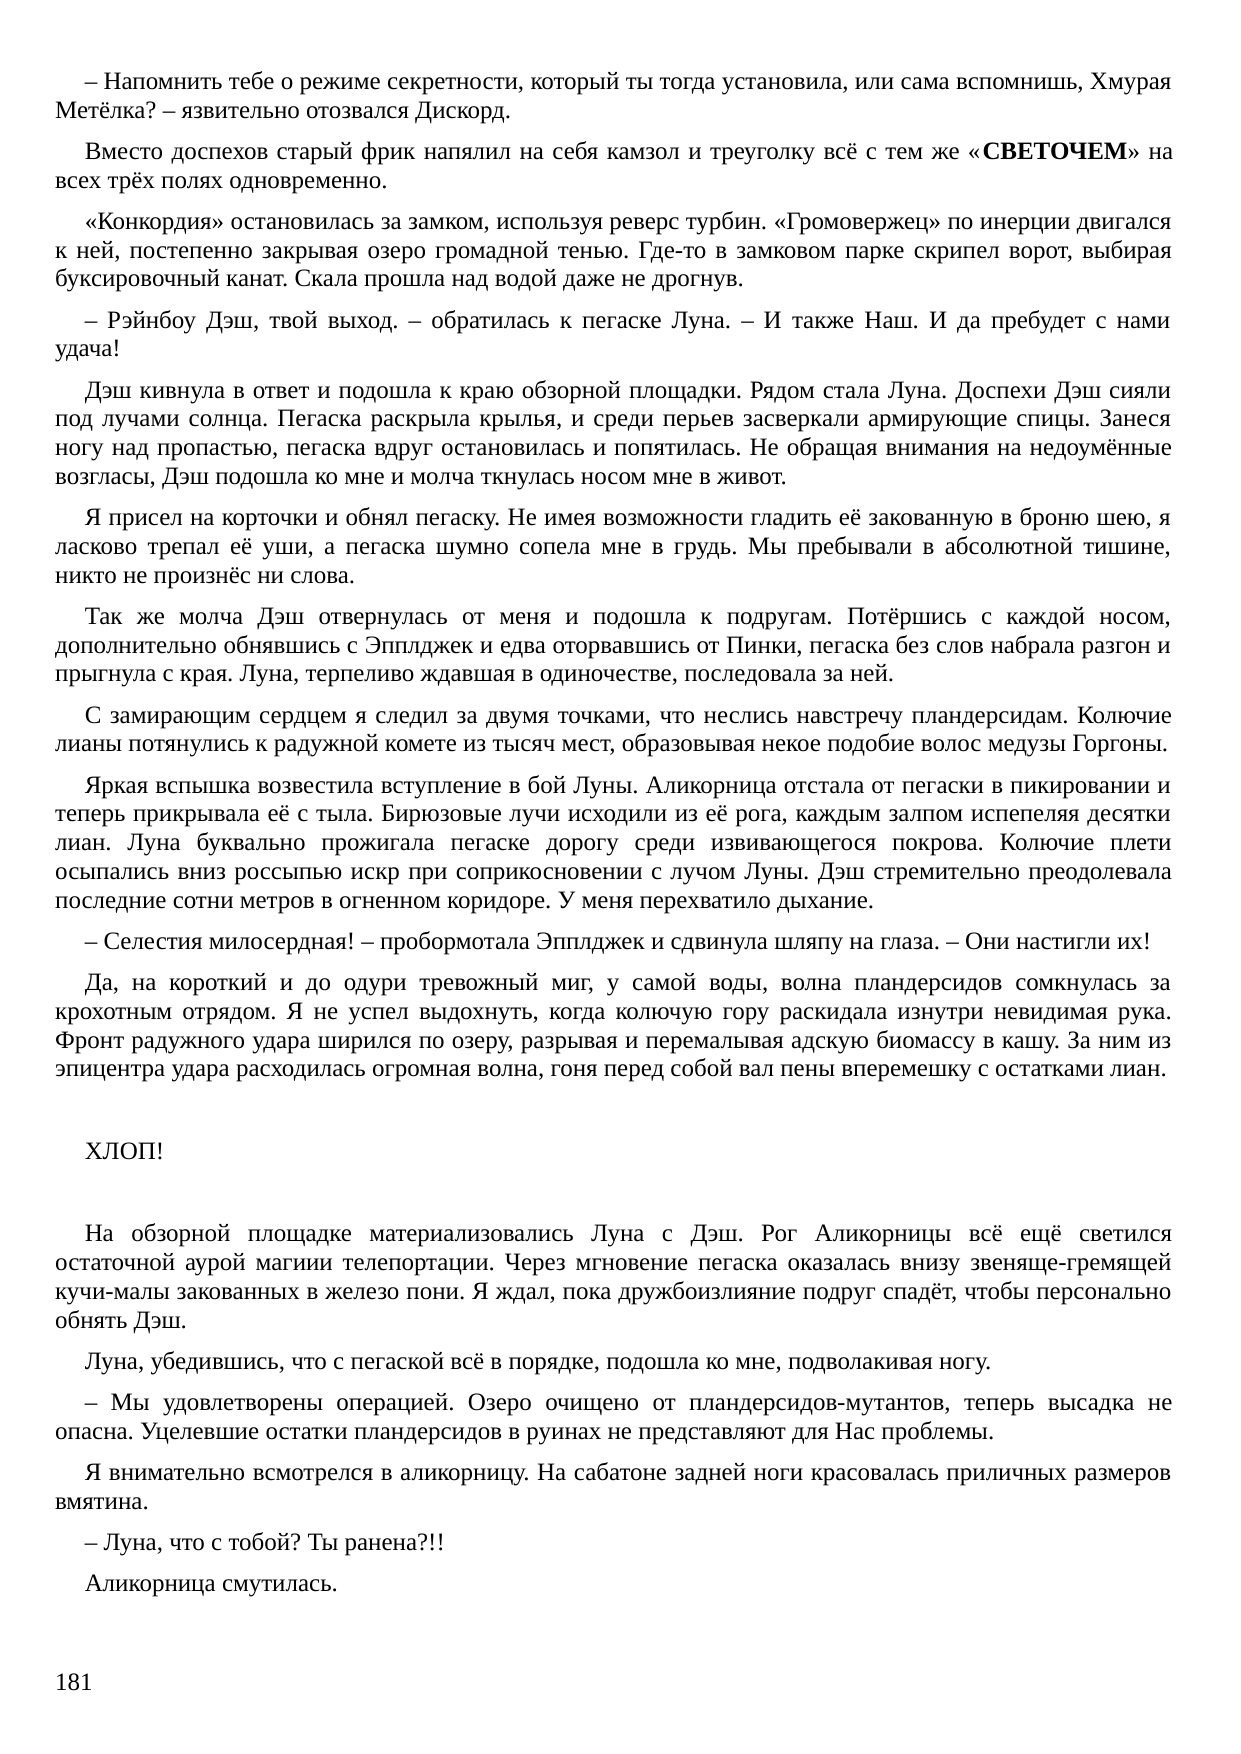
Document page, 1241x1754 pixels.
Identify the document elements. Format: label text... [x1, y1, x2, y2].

text ХЛОП! [55, 1136, 1173, 1165]
text – Мы удовлетворены операцией. Озеро очищено от пландерсидов-мутантов, теперь высадка не опасна. Уцелевшие остатки пландерсидов в руинах не представляют для Нас проблемы. [55, 1387, 1173, 1445]
text Я присел на корточки и обнял пегаску. Не имея возможности гладить её закованную в броню шею, я ласково трепал её уши, а пегаска шумно сопела мне в грудь. Мы пребывали в абсолютной тишине, никто не произнёс ни слова. [55, 502, 1173, 588]
text – Напомнить тебе о режиме секретности, который ты тогда установила, или сама вспомнишь, Хмурая Метёлка? – язвительно отозвался Дискорд. [55, 66, 1173, 123]
text – Селестия милосердная! – пробормотала Эпплджек и сдвинула шляпу на глаза. – Они настигли их! [55, 926, 1173, 955]
text Я внимательно всмотрелся в аликорницу. На сабатоне задней ноги красовалась приличных размеров вмятина. [55, 1457, 1173, 1515]
text Аликорница смутилась. [55, 1568, 1173, 1597]
text Дэш кивнула в ответ и подошла к краю обзорной площадки. Рядом стала Луна. Доспехи Дэш сияли под лучами солнца. Пегаска раскрыла крылья, и среди перьев засверкали армирующие спицы. Занеся ногу над пропастью, пегаска вдруг остановилась и попятилась. Не обращая внимания на недоумённые возгласы, Дэш подошла ко мне и молча ткнулась носом мне в живот. [55, 375, 1173, 490]
text «Конкордия» остановилась за замком, используя реверс турбин. «Громовержец» по инерции двигался к ней, постепенно закрывая озеро громадной тенью. Где-то в замковом парке скрипел ворот, выбирая буксировочный канат. Скала прошла над водой даже не дрогнув. [55, 206, 1173, 292]
text На обзорной площадке материализовались Луна с Дэш. Рог Аликорницы всё ещё светился остаточной аурой магиии телепортации. Через мгновение пегаска оказалась внизу звеняще-гремящей кучи-малы закованных в железо пони. Я ждал, пока дружбоизлияние подруг спадёт, чтобы персонально обнять Дэш. [55, 1218, 1173, 1333]
text Луна, убедившись, что с пегаской всё в порядке, подошла ко мне, подволакивая ногу. [55, 1346, 1173, 1375]
text Яркая вспышка возвестила вступление в бой Луны. Аликорница отстала от пегаски в пикировании и теперь прикрывала её с тыла. Бирюзовые лучи исходили из её рога, каждым залпом испепеляя десятки лиан. Луна буквально прожигала пегаске дорогу среди извивающегося покрова. Колючие плети осыпались вниз россыпью искр при соприкосновении с лучом Луны. Дэш стремительно преодолевала последние сотни метров в огненном коридоре. У меня перехватило дыхание. [55, 770, 1173, 913]
text – Луна, что с тобой? Ты ранена?!! [55, 1527, 1173, 1556]
text Да, на короткий и до одури тревожный миг, у самой воды, волна пландерсидов сомкнулась за крохотным отрядом. Я не успел выдохнуть, когда колючую гору раскидала изнутри невидимая рука. Фронт радужного удара ширился по озеру, разрывая и перемалывая адскую биомассу в кашу. За ним из эпицентра удара расходилась огромная волна, гоня перед собой вал пены вперемешку с остатками лиан. [55, 967, 1173, 1082]
text Так же молча Дэш отвернулась от меня и подошла к подругам. Потёршись с каждой носом, дополнительно обнявшись с Эпплджек и едва оторвавшись от Пинки, пегаска без слов набрала разгон и прыгнула с края. Луна, терпеливо ждавшая в одиночестве, последовала за ней. [55, 601, 1173, 687]
text – Рэйнбоу Дэш, твой выход. – обратилась к пегаске Луна. – И также Наш. И да пребудет с нами удача! [55, 305, 1173, 362]
text Вместо доспехов старый фрик напялил на себя камзол и треуголку всё с тем же «СВЕТОЧЕМ» на всех трёх полях одновременно. [55, 136, 1173, 193]
text С замирающим сердцем я следил за двумя точками, что неслись навстречу пландерсидам. Колючие лианы потянулись к радужной комете из тысяч мест, образовывая некое подобие волос медузы Горгоны. [55, 700, 1173, 757]
